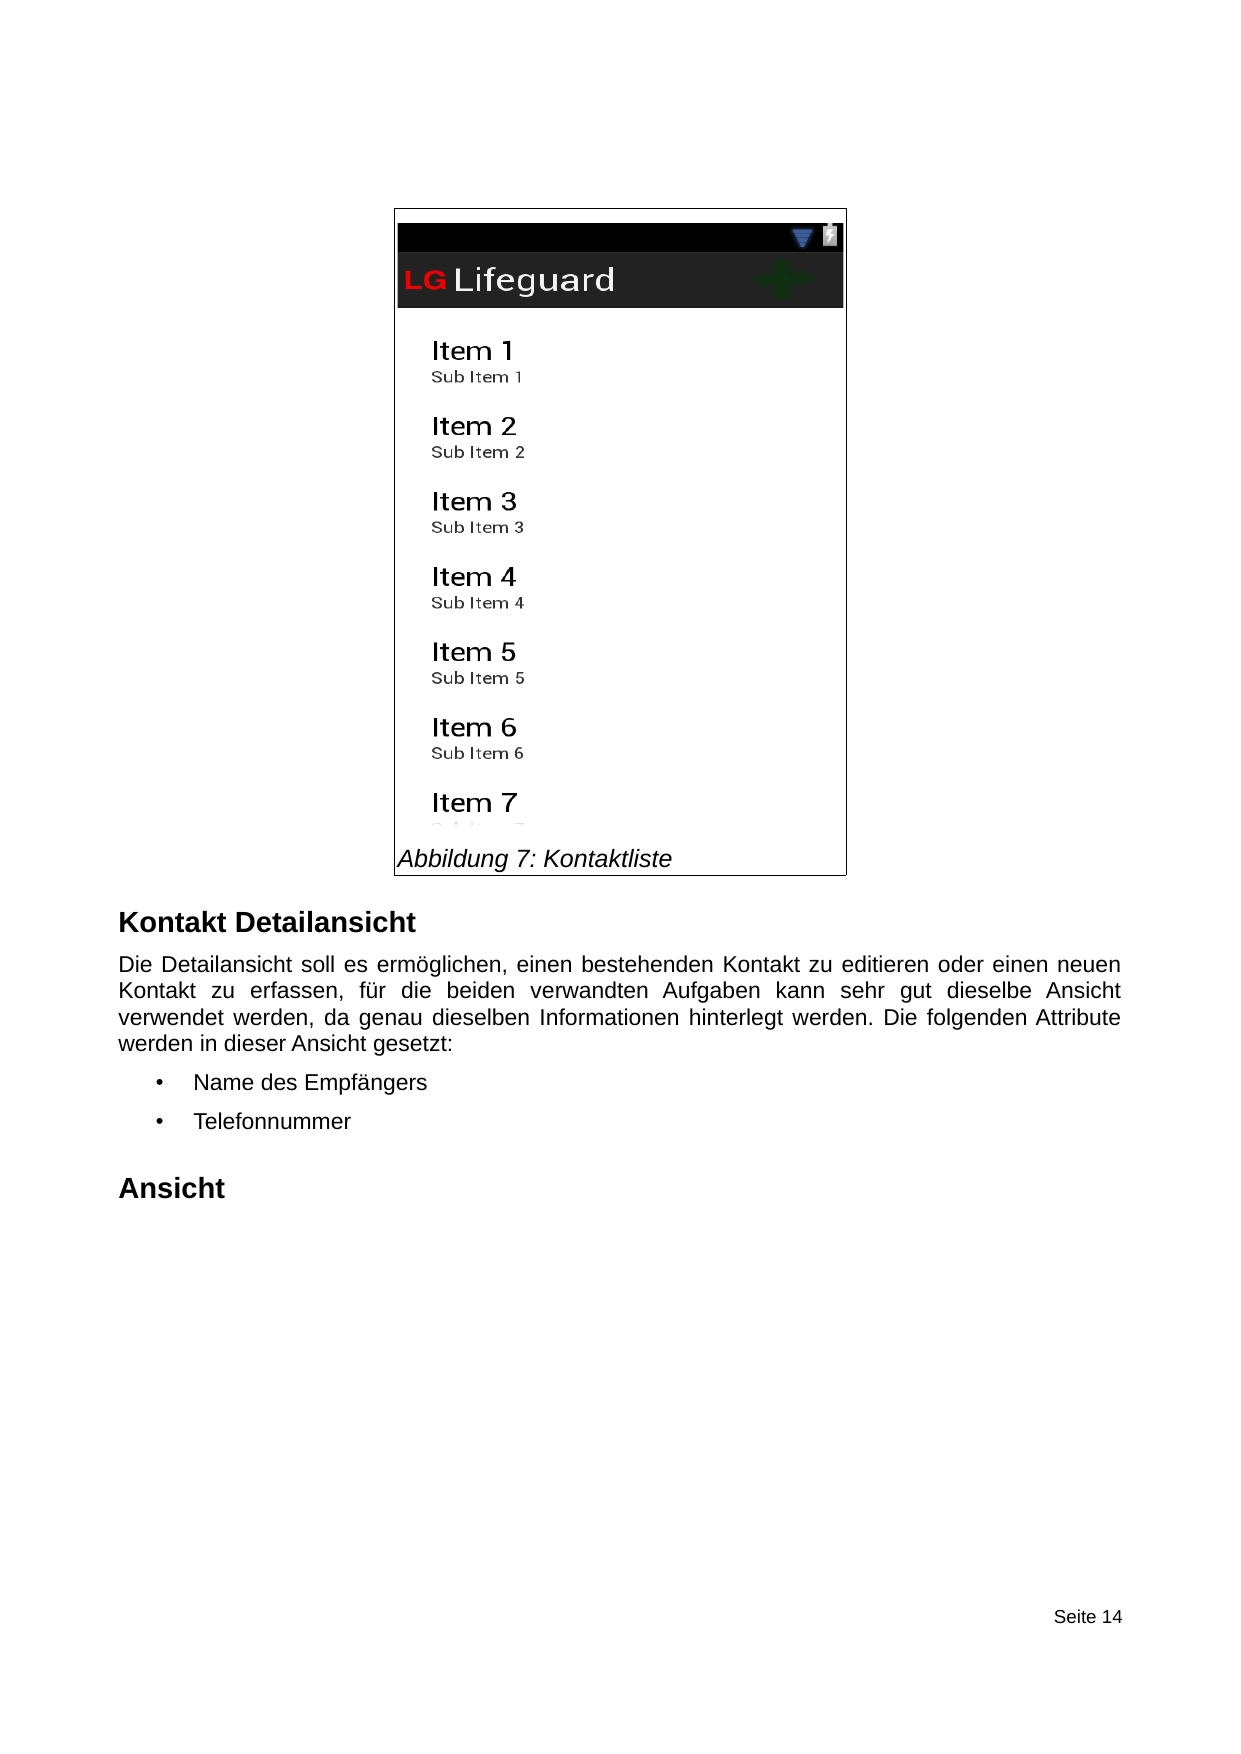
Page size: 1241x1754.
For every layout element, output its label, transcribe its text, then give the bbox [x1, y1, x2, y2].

list Name des Empfängers [156, 1069, 1122, 1095]
subtitle Kontakt Detailansicht [118, 178, 1122, 938]
picture [397, 223, 844, 844]
text Die Detailansicht soll es ermöglichen, einen bestehenden Kontakt zu editieren oder einen neuen Kontakt zu erfassen, für die beiden verwandten Aufgaben kann sehr gut dieselbe Ansicht verwendet werden, da genau dieselben Informationen hinterlegt werden. Die folgenden Attribute werden in dieser Ansicht gesetzt: [118, 951, 1122, 1056]
subtitle Ansicht [118, 1171, 1122, 1205]
text Abbildung 7: Kontaktliste [397, 844, 843, 872]
list Telefonnummer [156, 1108, 1122, 1134]
